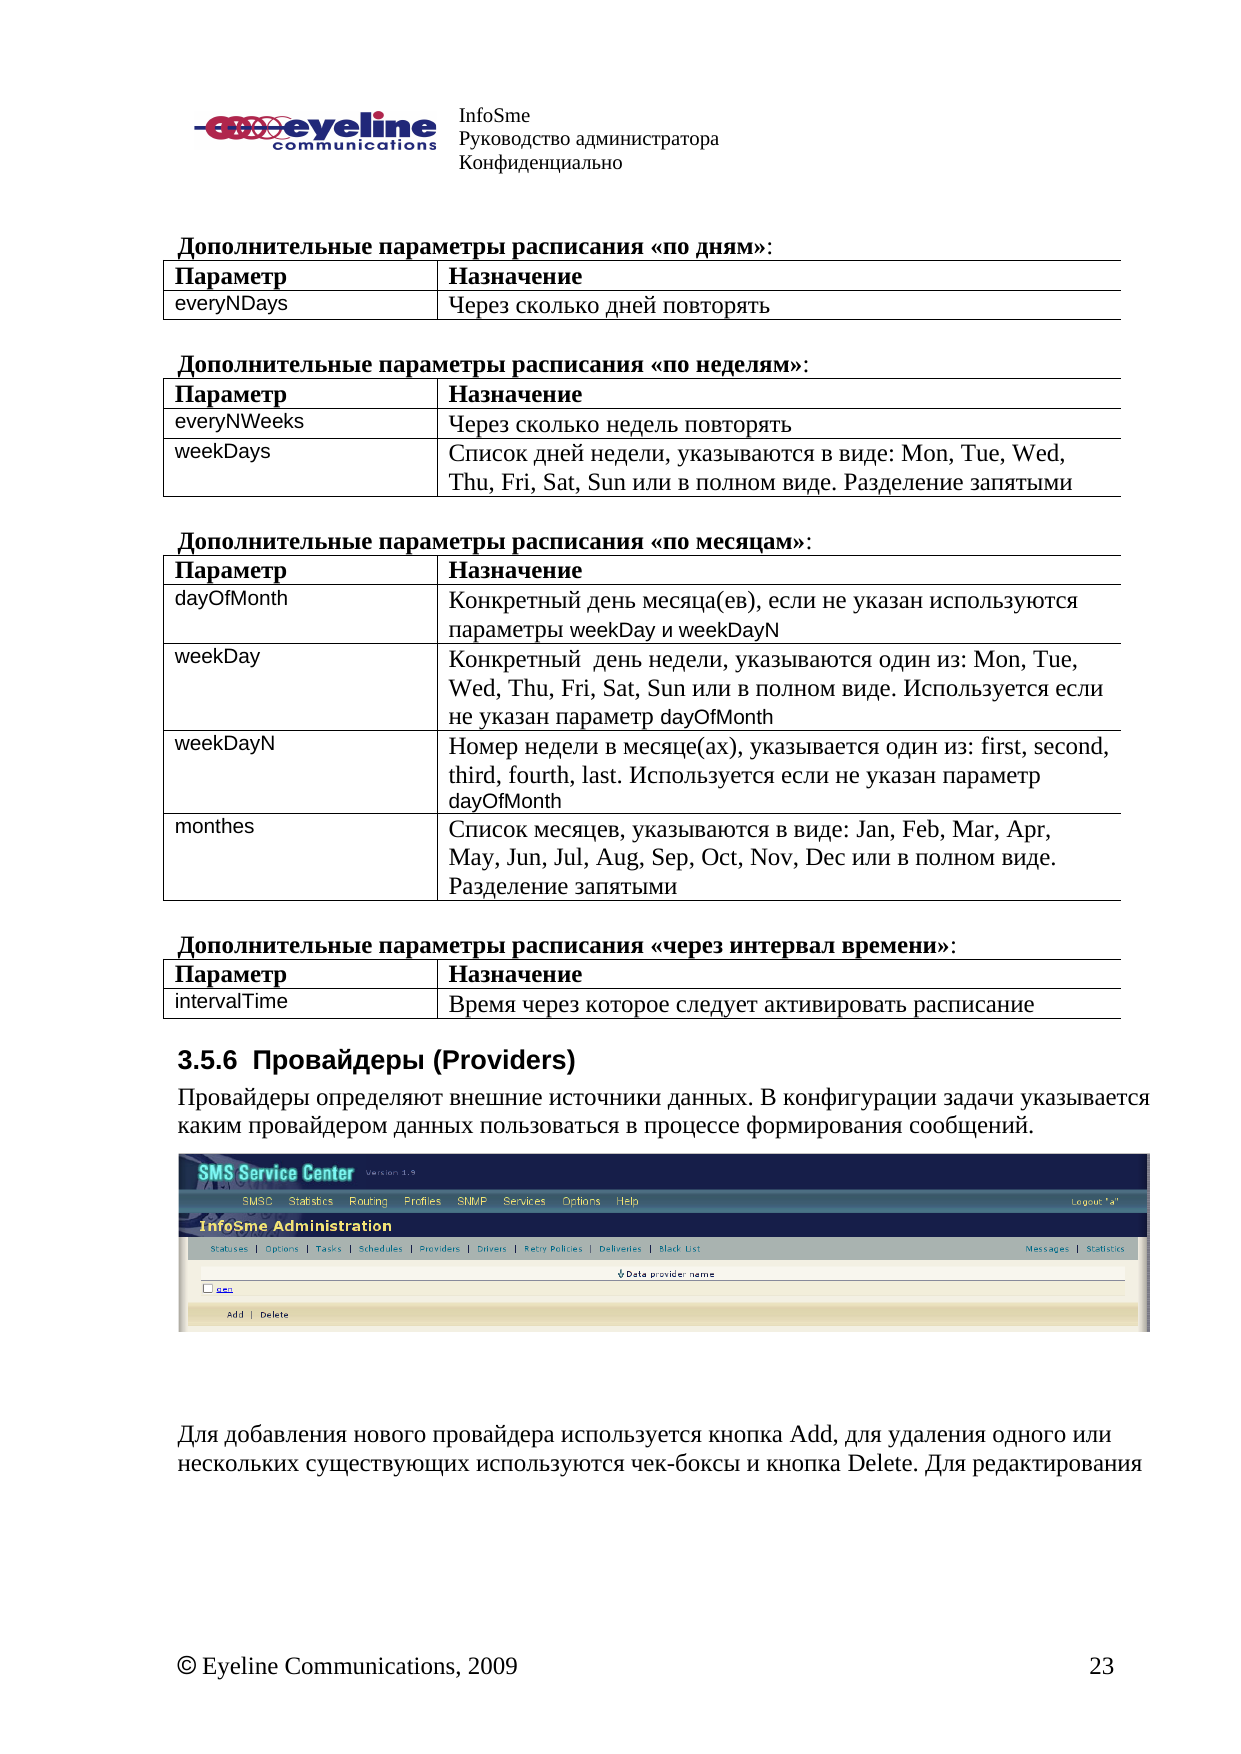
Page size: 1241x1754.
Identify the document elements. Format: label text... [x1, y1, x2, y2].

text нескольких существующих используются чек-боксы и кнопка Delete. Для редактирования [177, 1448, 1152, 1477]
table_header Параметр [164, 960, 437, 988]
table_header Назначение [438, 556, 1121, 584]
table_cell Конкретный день месяца(ев), если не указан используются параметры weekDay и weekDayN [438, 585, 1121, 643]
table_cell monthes [164, 814, 437, 900]
table_cell everyNWeeks [164, 409, 437, 437]
text каким провайдером данных пользоваться в процессе формирования сообщений. [177, 1110, 1152, 1139]
table_header Назначение [438, 379, 1121, 408]
table_cell everyNDays [164, 291, 437, 319]
table_cell dayOfMonth [164, 585, 437, 643]
table_header Назначение [438, 960, 1121, 988]
picture [194, 111, 437, 150]
table_cell Конкретный день недели, указываются один из: Mon, Tue, Wed, Thu, Fri, Sat, Sun или в полном виде. Используется если не указан параметр dayOfMonth [438, 644, 1121, 730]
table_header Назначение [438, 261, 1121, 289]
text Дополнительные параметры расписания «через интервал времени»: [177, 930, 1152, 958]
text Дополнительные параметры расписания «по дням»: [177, 231, 1152, 260]
table_header Параметр [164, 261, 437, 289]
text Для добавления нового провайдера используется кнопка Add, для удаления одного или [177, 1419, 1152, 1448]
table_cell weekDayN [164, 731, 437, 813]
subtitle Провайдеры (Providers) [177, 1044, 1152, 1075]
text Дополнительные параметры расписания «по месяцам»: [177, 526, 1152, 554]
table_cell Время через которое следует активировать расписание [438, 989, 1121, 1018]
text Дополнительные параметры расписания «по неделям»: [177, 349, 1152, 378]
table_cell Список месяцев, указываются в виде: Jan, Feb, Mar, Apr, May, Jun, Jul, Aug, Sep, Oct, Nov, Dec или в полном виде. Разделение запятыми [438, 814, 1121, 900]
table_cell Список дней недели, указываются в виде: Mon, Tue, Wed, Thu, Fri, Sat, Sun или в полном виде. Разделение запятыми [438, 439, 1121, 496]
text Провайдеры определяют внешние источники данных. В конфигурации задачи указывается [177, 1082, 1152, 1110]
picture [178, 1153, 1150, 1332]
table_cell Через сколько недель повторять [438, 409, 1121, 437]
table_cell Через сколько дней повторять [438, 291, 1121, 319]
table_cell intervalTime [164, 989, 437, 1018]
table_cell weekDays [164, 439, 437, 496]
table_header Параметр [164, 379, 437, 408]
table_cell weekDay [164, 644, 437, 730]
table_cell Номер недели в месяце(ах), указывается один из: first, second, third, fourth, last. Используется если не указан параметр dayOfMonth [438, 731, 1121, 813]
table_header Параметр [164, 556, 437, 584]
